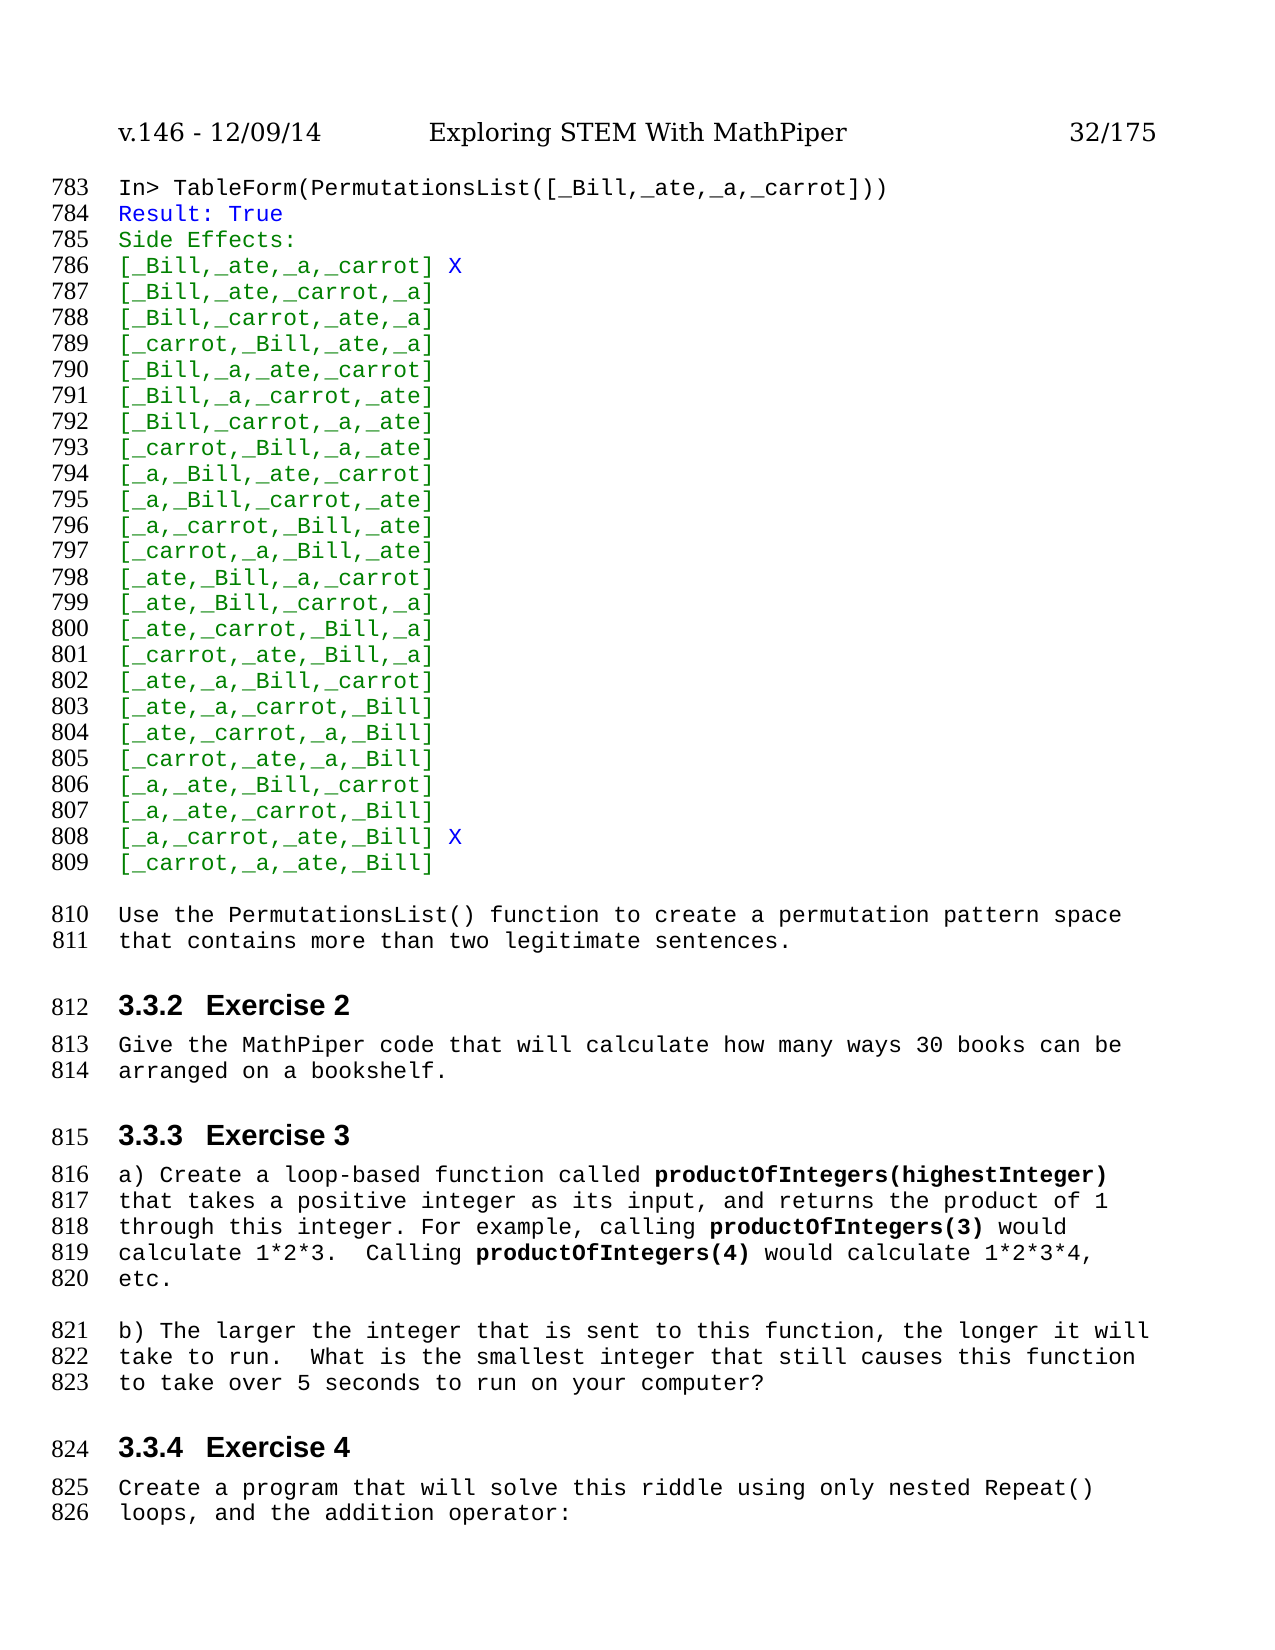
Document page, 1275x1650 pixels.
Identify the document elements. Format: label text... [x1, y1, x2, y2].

text [_Bill,_a,_carrot,_ate] [118, 384, 1157, 410]
text [_carrot,_a,_Bill,_ate] [118, 540, 1157, 566]
text [_carrot,_Bill,_a,_ate] [118, 436, 1157, 462]
text [_a,_Bill,_ate,_carrot] [118, 462, 1157, 488]
text Give the MathPiper code that will calculate how many ways 30 books can be arranged on a bookshelf. [118, 1033, 1157, 1085]
text [_a,_carrot,_Bill,_ate] [118, 514, 1157, 540]
text [_ate,_a,_Bill,_carrot] [118, 669, 1157, 696]
text [_a,_ate,_Bill,_carrot] [118, 773, 1157, 799]
text [_ate,_a,_carrot,_Bill] [118, 696, 1157, 721]
text Result: True [118, 203, 1157, 229]
text [_Bill,_carrot,_a,_ate] [118, 410, 1157, 436]
text [_a,_carrot,_ate,_Bill] X [118, 825, 1157, 851]
subtitle Exercise 3 [118, 1118, 1157, 1152]
text [_Bill,_ate,_a,_carrot] X [118, 254, 1157, 281]
text [_Bill,_carrot,_ate,_a] [118, 306, 1157, 332]
text Side Effects: [118, 229, 1157, 254]
text [_ate,_carrot,_a,_Bill] [118, 721, 1157, 747]
text [_carrot,_ate,_Bill,_a] [118, 644, 1157, 669]
text In> TableForm(PermutationsList([_Bill,_ate,_a,_carrot])) [118, 177, 1157, 203]
text [_carrot,_a,_ate,_Bill] [118, 851, 1157, 877]
text [_ate,_Bill,_carrot,_a] [118, 592, 1157, 618]
text b) The larger the integer that is sent to this function, the longer it will take to run. What is the smallest integer that still causes this function to take over 5 seconds to run on your computer? [118, 1319, 1157, 1397]
text [_Bill,_ate,_carrot,_a] [118, 281, 1157, 306]
text [_ate,_Bill,_a,_carrot] [118, 566, 1157, 592]
text [_ate,_carrot,_Bill,_a] [118, 618, 1157, 644]
text [_a,_ate,_carrot,_Bill] [118, 799, 1157, 825]
text [_carrot,_ate,_a,_Bill] [118, 747, 1157, 773]
text [_carrot,_Bill,_ate,_a] [118, 332, 1157, 358]
text Create a program that will solve this riddle using only nested Repeat() loops, and the addition operator: [118, 1476, 1157, 1528]
subtitle Exercise 2 [118, 988, 1157, 1021]
text a) Create a loop-based function called productOfIntegers(highestInteger) that takes a positive integer as its input, and returns the product of 1 through this integer. For example, calling productOfIntegers(3) would calculate 1*2*3. Calling productOfIntegers(4) would calculate 1*2*3*4, etc. [118, 1164, 1157, 1293]
text [_a,_Bill,_carrot,_ate] [118, 488, 1157, 514]
text [_Bill,_a,_ate,_carrot] [118, 358, 1157, 384]
text Use the PermutationsList() function to create a permutation pattern space that contains more than two legitimate sentences. [118, 903, 1157, 955]
subtitle Exercise 4 [118, 1430, 1157, 1464]
